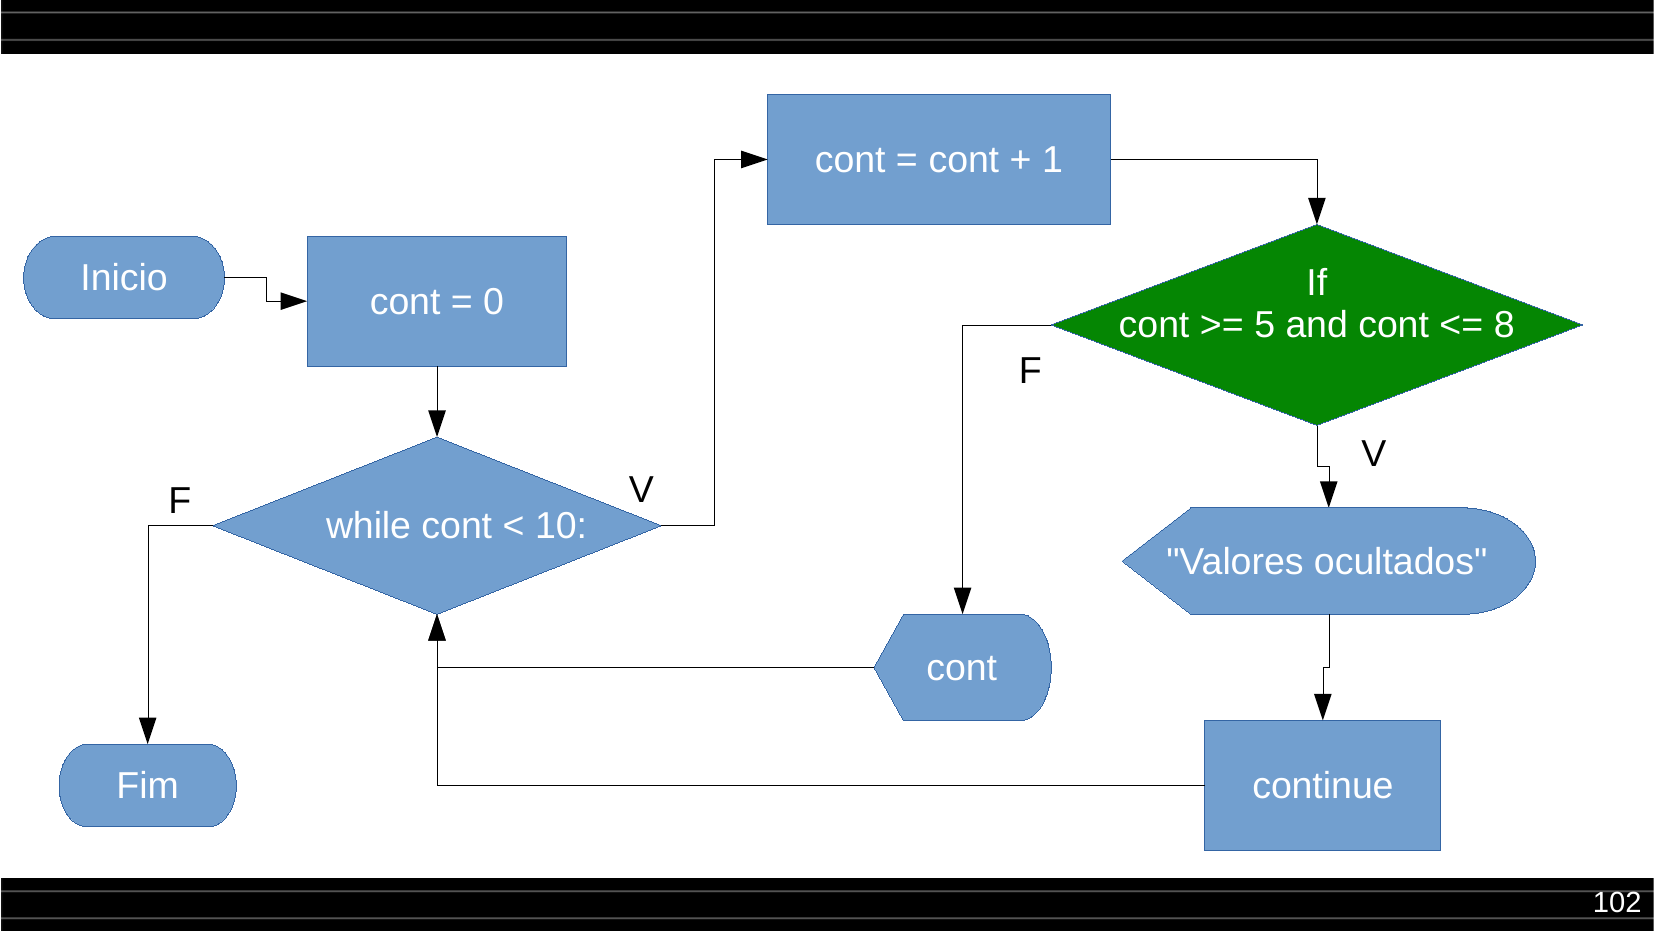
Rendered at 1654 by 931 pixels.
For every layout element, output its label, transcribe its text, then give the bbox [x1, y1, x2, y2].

text_box V [1346, 425, 1418, 497]
text_box "Valores ocultados" [1122, 507, 1536, 615]
text_box Fim [59, 744, 237, 827]
text_box If cont >= 5 and cont <= 8 [1051, 224, 1583, 426]
text_box while cont < 10: [225, 437, 661, 614]
text_box Inicio [23, 236, 225, 319]
text_box F [1003, 342, 1063, 402]
text_box cont = cont + 1 [767, 94, 1111, 225]
text_box cont [874, 614, 1052, 721]
picture [1, 878, 1654, 931]
picture [1, 0, 1654, 54]
text_box continue [1204, 720, 1441, 851]
text_box F [153, 472, 225, 532]
text_box V [614, 460, 686, 518]
text_box cont = 0 [307, 236, 567, 367]
